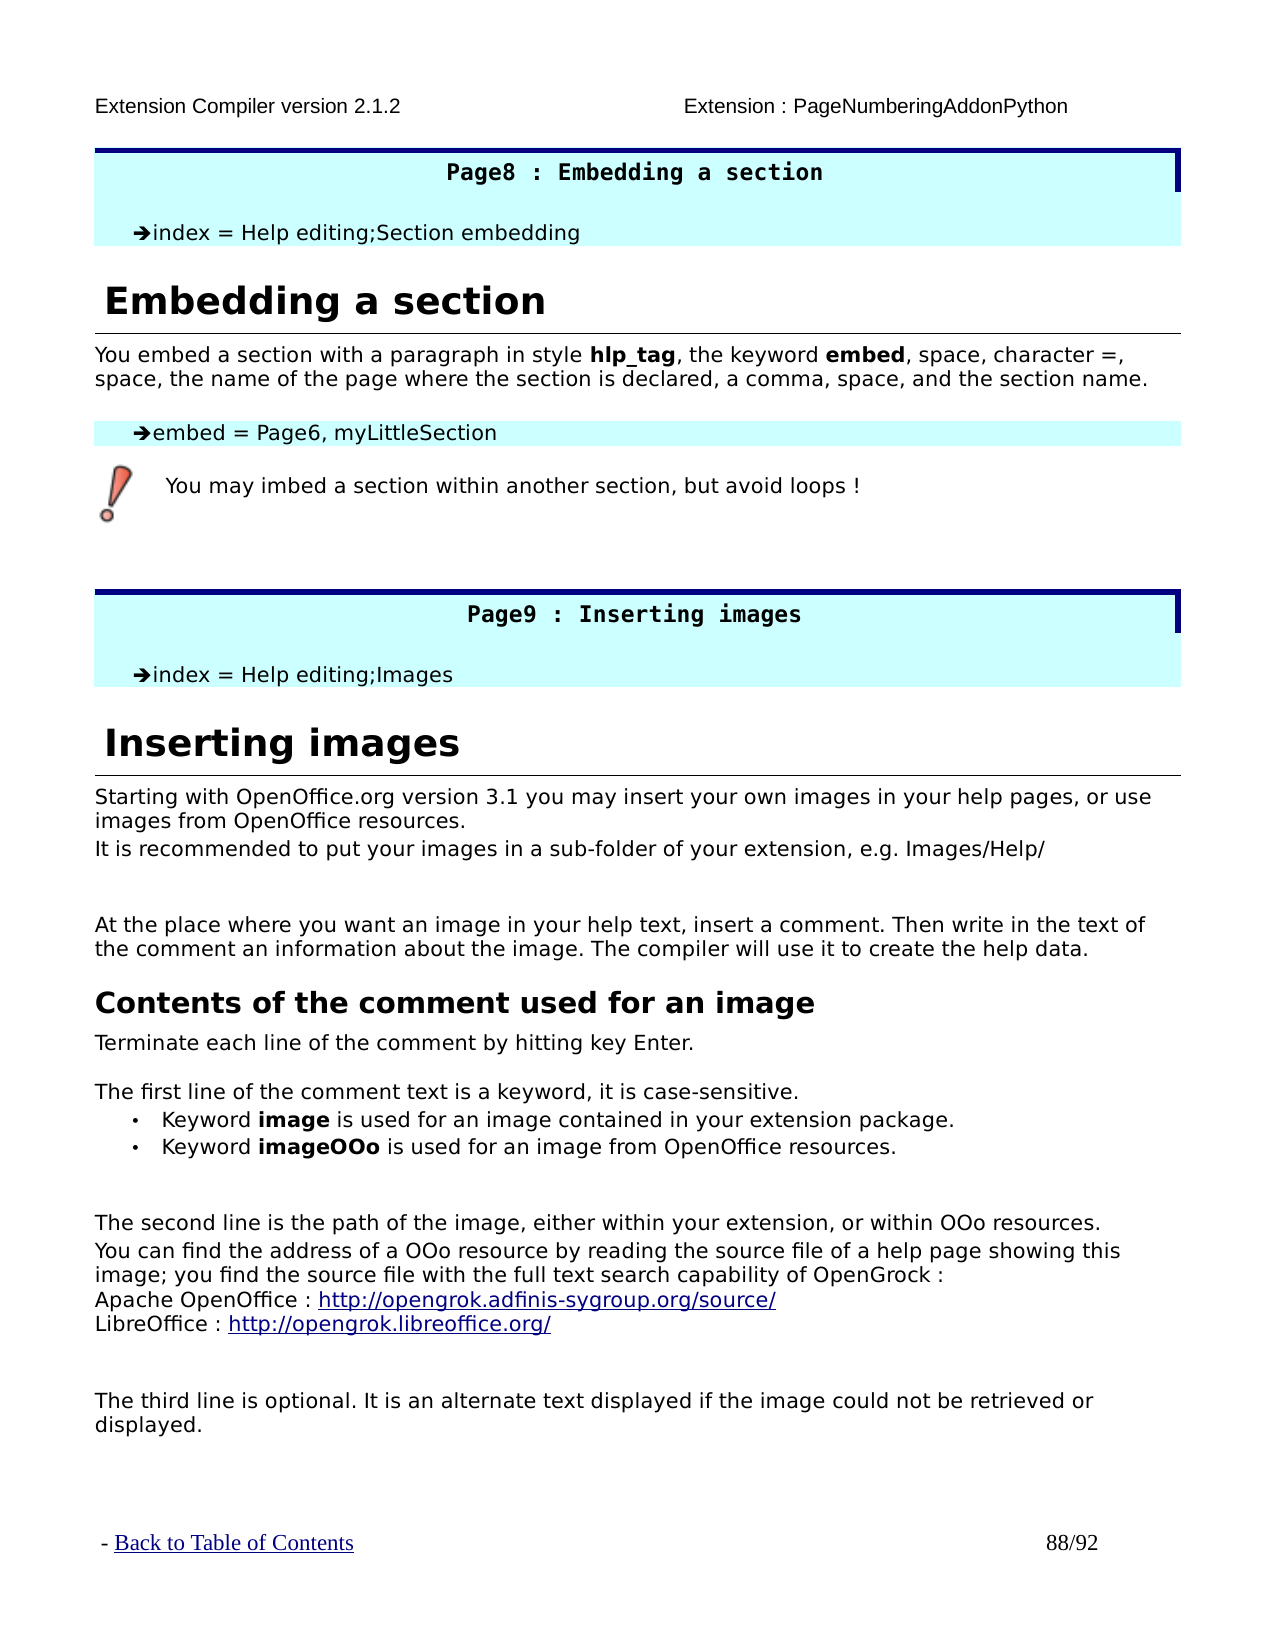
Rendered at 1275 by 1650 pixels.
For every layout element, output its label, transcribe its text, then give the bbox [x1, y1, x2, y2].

list embed = Page6, myLittleSection [94, 421, 1181, 446]
text The second line is the path of the image, either within your extension, or within OOo resources. [94, 1162, 1181, 1236]
list Keyword imageOOo is used for an image from OpenOffice resources. [132, 1135, 1181, 1159]
text Contents of the comment used for an image [94, 987, 1181, 1021]
picture [95, 458, 138, 530]
text Starting with OpenOffice.org version 3.1 you may insert your own images in your help pages, or use images from OpenOffice resources. [94, 785, 1181, 834]
text Terminate each line of the comment by hitting key Enter. The first line of the comment text is a keyword, it is case-sensitive. [94, 1031, 1181, 1105]
list You may imbed a section within another section, but avoid loops ! [94, 472, 1181, 504]
text You embed a section with a paragraph in style hlp_tag, the keyword embed, space, character =, space, the name of the page where the section is declared, a comma, space, and the section name. [94, 343, 1181, 392]
text The third line is optional. It is an alternate text displayed if the image could not be retrieved or displayed. [94, 1339, 1181, 1437]
text Page8 : Embedding a section [94, 149, 1175, 192]
text It is recommended to put your images in a sub-folder of your extension, e.g. Images/Help/ [94, 837, 1181, 861]
text Inserting images [94, 712, 1181, 775]
text Page9 : Inserting images [94, 590, 1175, 633]
list index = Help editing;Section embedding [94, 221, 1181, 246]
text Embedding a section [94, 270, 1181, 333]
text At the place where you want an image in your help text, insert a comment. Then write in the text of the comment an information about the image. The compiler will use it to create the help data. [94, 864, 1181, 962]
list index = Help editing;Images [94, 663, 1181, 687]
text [94, 1440, 1181, 1489]
text You can find the address of a OOo resource by reading the source file of a help page showing this image; you find the source file with the full text search capability of OpenGrock : Apache OpenOffice : http://opengrok.adfinis-sygroup.org/source/ LibreOffice : http://opengrok.libreoffice.org/ [94, 1239, 1181, 1337]
list Keyword image is used for an image contained in your extension package. [132, 1108, 1181, 1132]
